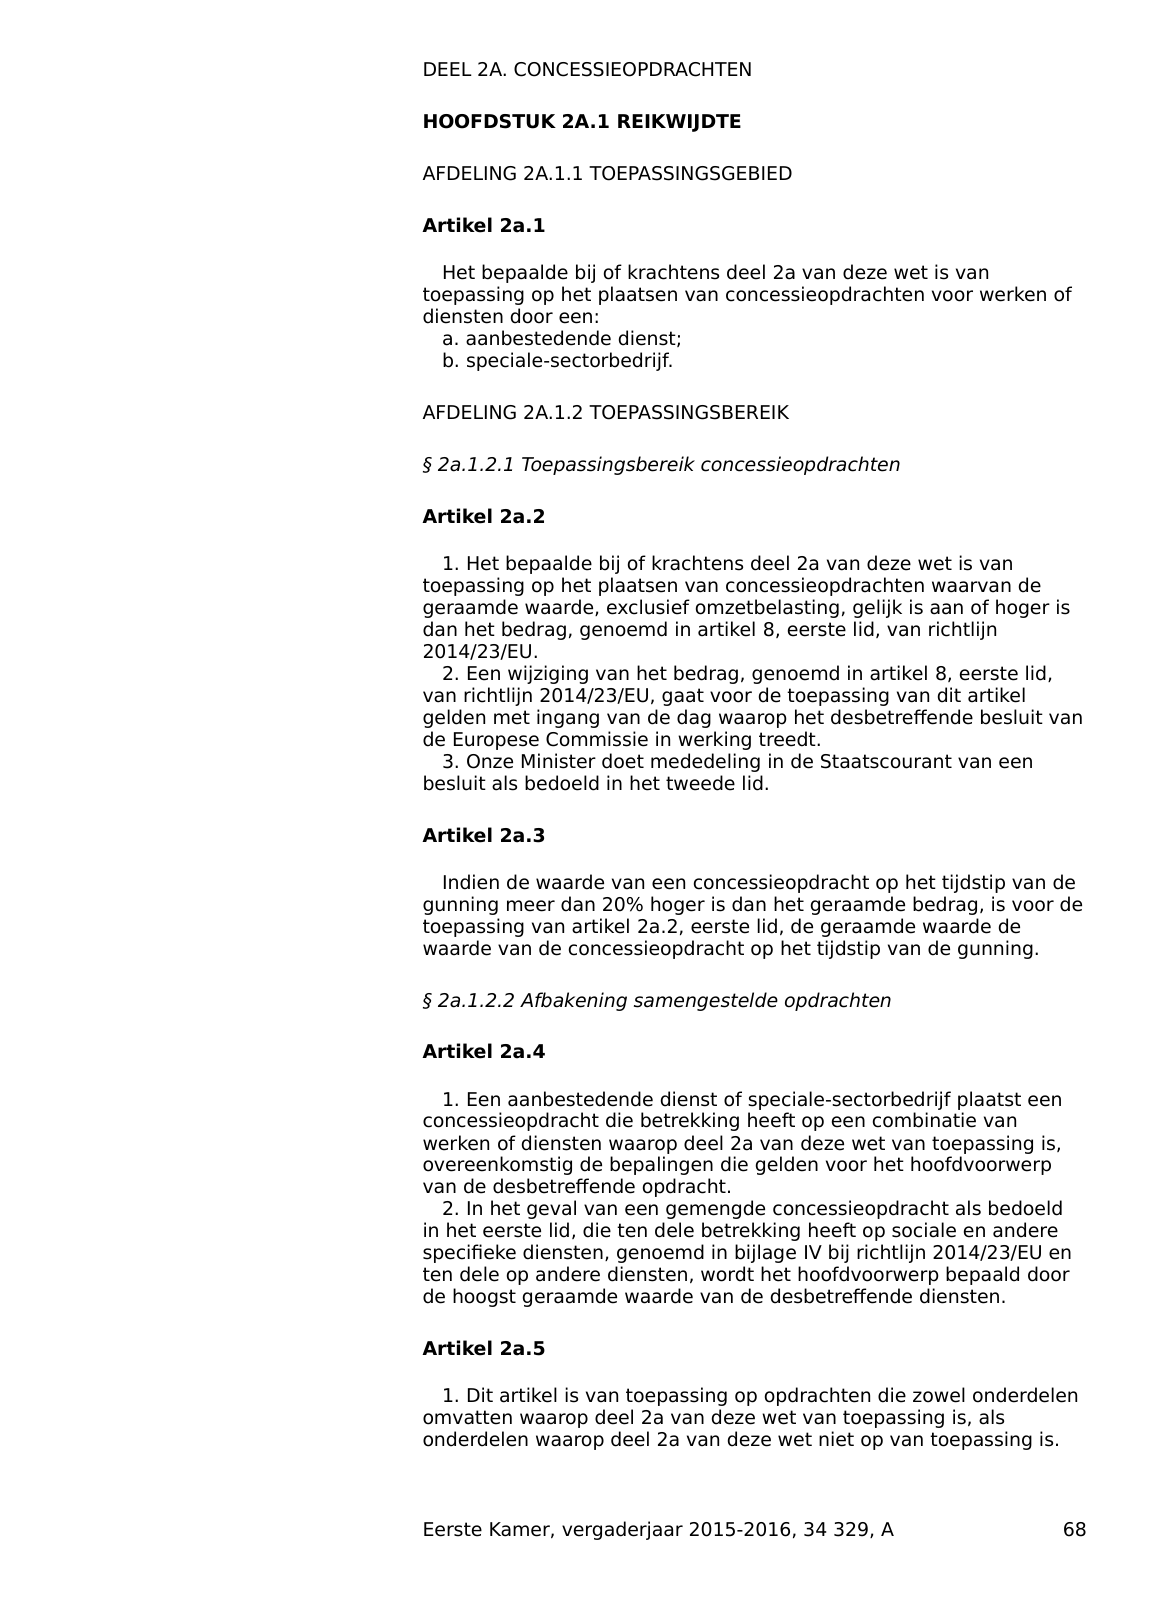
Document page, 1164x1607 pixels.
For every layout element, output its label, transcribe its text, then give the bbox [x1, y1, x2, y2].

subtitle § 2a.1.2.2 Afbakening samengestelde opdrachten [422, 989, 1087, 1011]
subtitle HOOFDSTUK 2A.1 REIKWIJDTE [422, 111, 1087, 133]
text a. aanbestedende dienst; [422, 328, 1087, 350]
subtitle Artikel 2a.5 [422, 1338, 1087, 1360]
subtitle § 2a.1.2.1 Toepassingsbereik concessieopdrachten [422, 454, 1087, 476]
subtitle AFDELING 2A.1.2 TOEPASSINGSBEREIK [422, 402, 1087, 424]
text 2. Een wijziging van het bedrag, genoemd in artikel 8, eerste lid, van richtlijn 2014/23/EU, gaat voor de toepassing van dit artikel gelden met ingang van de dag waarop het desbetreffende besluit van de Europese Commissie in werking treedt. [422, 663, 1087, 751]
text 3. Onze Minister doet mededeling in de Staatscourant van een besluit als bedoeld in het tweede lid. [422, 751, 1087, 794]
subtitle Artikel 2a.1 [422, 215, 1087, 237]
subtitle Artikel 2a.3 [422, 824, 1087, 847]
subtitle DEEL 2A. CONCESSIEOPDRACHTEN [422, 59, 1087, 81]
text 1. Dit artikel is van toepassing op opdrachten die zowel onderdelen omvatten waarop deel 2a van deze wet van toepassing is, als onderdelen waarop deel 2a van deze wet niet op van toepassing is. [422, 1385, 1087, 1451]
text 1. Een aanbestedende dienst of speciale-sectorbedrijf plaatst een concessieopdracht die betrekking heeft op een combinatie van werken of diensten waarop deel 2a van deze wet van toepassing is, overeenkomstig de bepalingen die gelden voor het hoofdvoorwerp van de desbetreffende opdracht. [422, 1088, 1087, 1198]
text Indien de waarde van een concessieopdracht op het tijdstip van de gunning meer dan 20% hoger is dan het geraamde bedrag, is voor de toepassing van artikel 2a.2, eerste lid, de geraamde waarde de waarde van de concessieopdracht op het tijdstip van de gunning. [422, 872, 1087, 959]
subtitle Artikel 2a.4 [422, 1041, 1087, 1063]
subtitle AFDELING 2A.1.1 TOEPASSINGSGEBIED [422, 163, 1087, 185]
text Het bepaalde bij of krachtens deel 2a van deze wet is van toepassing op het plaatsen van concessieopdrachten voor werken of diensten door een: [422, 262, 1087, 328]
text 2. In het geval van een gemengde concessieopdracht als bedoeld in het eerste lid, die ten dele betrekking heeft op sociale en andere specifieke diensten, genoemd in bijlage IV bij richtlijn 2014/23/EU en ten dele op andere diensten, wordt het hoofdvoorwerp bepaald door de hoogst geraamde waarde van de desbetreffende diensten. [422, 1198, 1087, 1308]
text 1. Het bepaalde bij of krachtens deel 2a van deze wet is van toepassing op het plaatsen van concessieopdrachten waarvan de geraamde waarde, exclusief omzetbelasting, gelijk is aan of hoger is dan het bedrag, genoemd in artikel 8, eerste lid, van richtlijn 2014/23/EU. [422, 553, 1087, 663]
text b. speciale-sectorbedrijf. [422, 350, 1087, 372]
subtitle Artikel 2a.2 [422, 506, 1087, 528]
